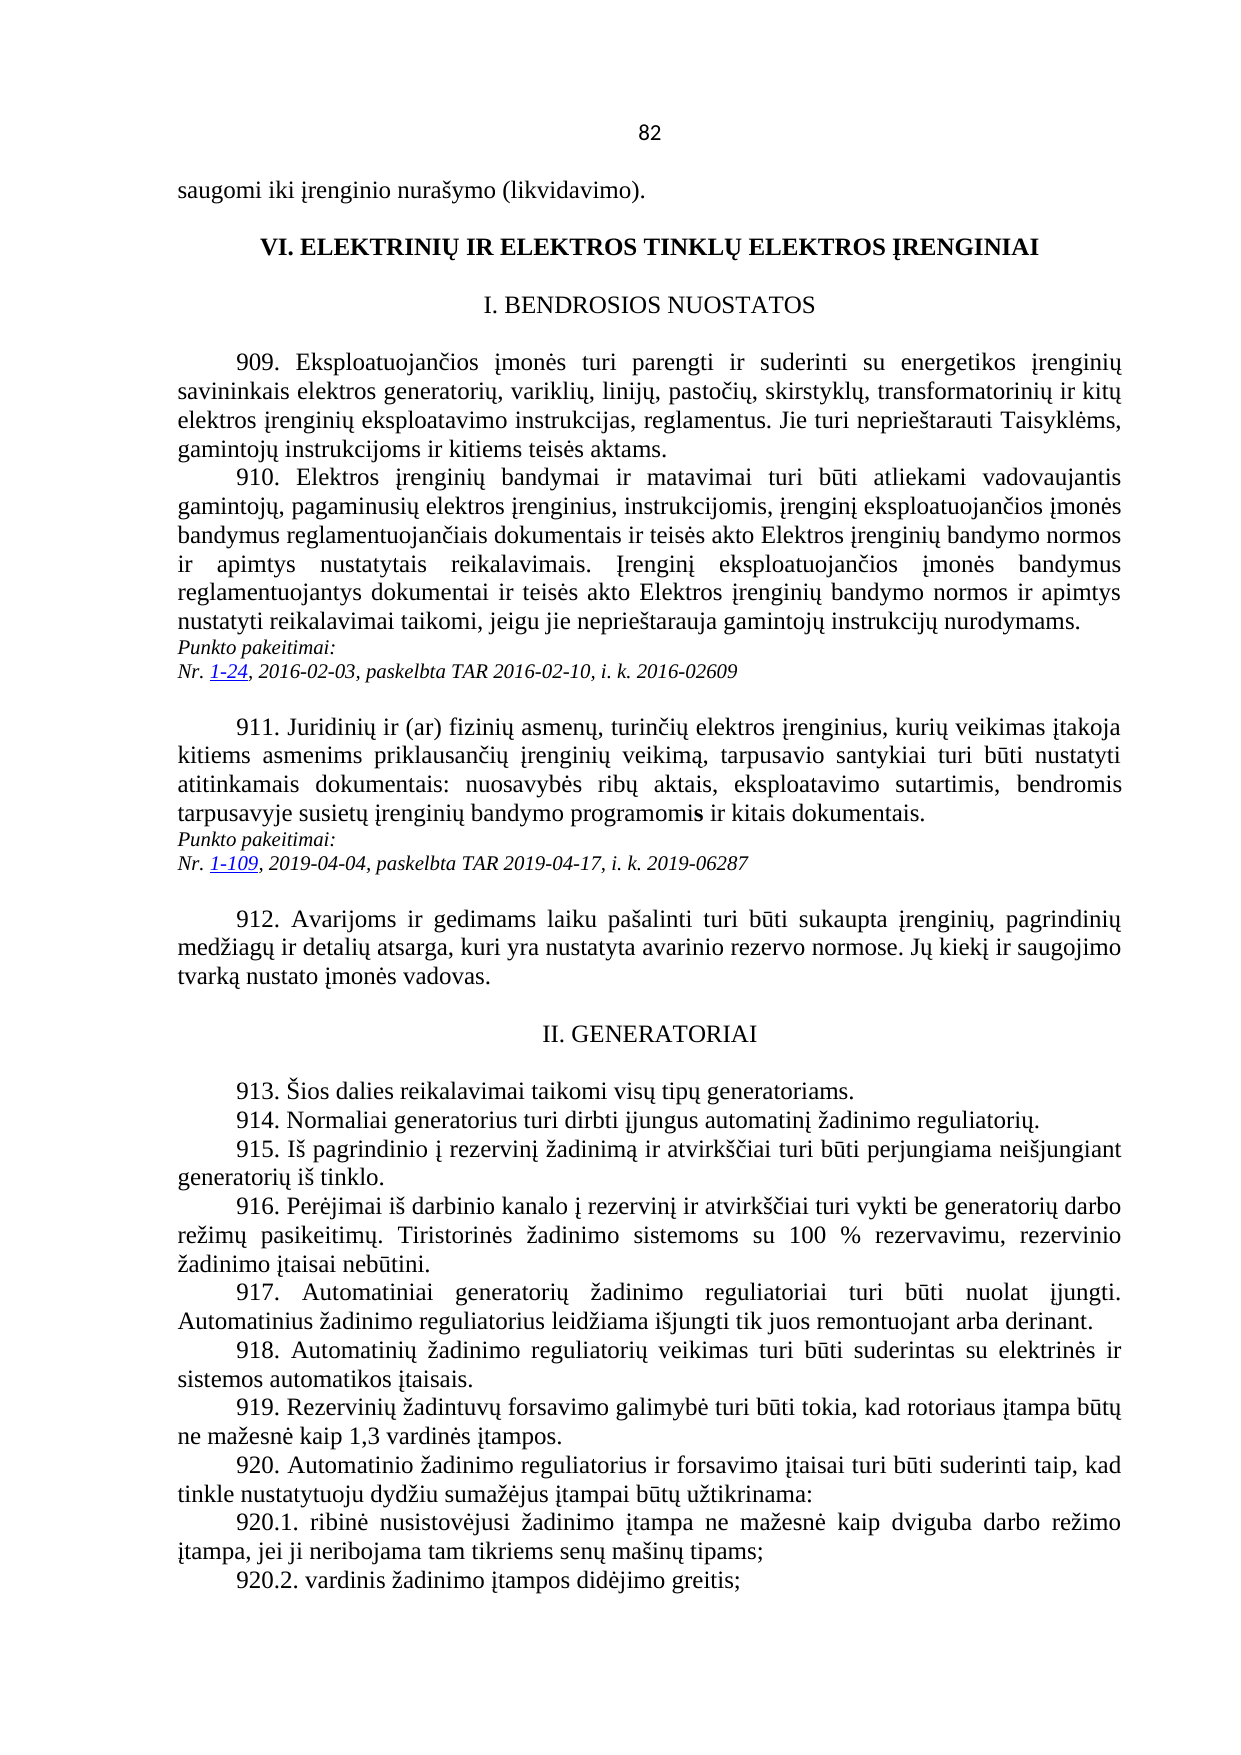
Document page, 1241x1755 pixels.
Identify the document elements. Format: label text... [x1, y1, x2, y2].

text Punkto pakeitimai: [177, 827, 1122, 851]
text 912. Avarijoms ir gedimams laiku pašalinti turi būti sukaupta įrenginių, pagrindinių medžiagų ir detalių atsarga, kuri yra nustatyta avarinio rezervo normose. Jų kiekį ir saugojimo tvarką nustato įmonės vadovas. [177, 904, 1122, 990]
text 909. Eksploatuojančios įmonės turi parengti ir suderinti su energetikos įrenginių savininkais elektros generatorių, variklių, linijų, pastočių, skirstyklų, transformatorinių ir kitų elektros įrenginių eksploatavimo instrukcijas, reglamentus. Jie turi neprieštarauti Taisyklėms, gamintojų instrukcijoms ir kitiems teisės aktams. [177, 347, 1122, 462]
text I. BENDROSIOS NUOSTATOS [177, 290, 1122, 319]
text Punkto pakeitimai: [177, 635, 1122, 659]
text 920.1. ribinė nusistovėjusi žadinimo įtampa ne mažesnė kaip dviguba darbo režimo įtampa, jei ji neribojama tam tikriems senų mašinų tipams; [177, 1507, 1122, 1565]
text 913. Šios dalies reikalavimai taikomi visų tipų generatoriams. [177, 1076, 1122, 1105]
text 920. Automatinio žadinimo reguliatorius ir forsavimo įtaisai turi būti suderinti taip, kad tinkle nustatytuoju dydžiu sumažėjus įtampai būtų užtikrinama: [177, 1450, 1122, 1507]
text 918. Automatinių žadinimo reguliatorių veikimas turi būti suderintas su elektrinės ir sistemos automatikos įtaisais. [177, 1335, 1122, 1392]
text II. GENERATORIAI [177, 1019, 1122, 1047]
text VI. ELEKTRINIŲ IR ELEKTROS TINKLŲ ELEKTROS ĮRENGINIAI [177, 232, 1122, 261]
text 915. Iš pagrindinio į rezervinį žadinimą ir atvirkščiai turi būti perjungiama neišjungiant generatorių iš tinklo. [177, 1134, 1122, 1191]
text Nr. 1-24, 2016-02-03, paskelbta TAR 2016-02-10, i. k. 2016-02609 [177, 659, 1122, 683]
text 916. Perėjimai iš darbinio kanalo į rezervinį ir atvirkščiai turi vykti be generatorių darbo režimų pasikeitimų. Tiristorinės žadinimo sistemoms su 100 % rezervavimu, rezervinio žadinimo įtaisai nebūtini. [177, 1191, 1122, 1277]
text 914. Normaliai generatorius turi dirbti įjungus automatinį žadinimo reguliatorių. [177, 1105, 1122, 1134]
text 910. Elektros įrenginių bandymai ir matavimai turi būti atliekami vadovaujantis gamintojų, pagaminusių elektros įrenginius, instrukcijomis, įrenginį eksploatuojančios įmonės bandymus reglamentuojančiais dokumentais ir teisės akto Elektros įrenginių bandymo normos ir apimtys nustatytais reikalavimais. Įrenginį eksploatuojančios įmonės bandymus reglamentuojantys dokumentai ir teisės akto Elektros įrenginių bandymo normos ir apimtys nustatyti reikalavimai taikomi, jeigu jie neprieštarauja gamintojų instrukcijų nurodymams. [177, 462, 1122, 635]
text Nr. 1-109, 2019-04-04, paskelbta TAR 2019-04-17, i. k. 2019-06287 [177, 851, 1122, 875]
text saugomi iki įrenginio nurašymo (likvidavimo). [177, 175, 1122, 204]
text 919. Rezervinių žadintuvų forsavimo galimybė turi būti tokia, kad rotoriaus įtampa būtų ne mažesnė kaip 1,3 vardinės įtampos. [177, 1392, 1122, 1450]
text 911. Juridinių ir (ar) fizinių asmenų, turinčių elektros įrenginius, kurių veikimas įtakoja kitiems asmenims priklausančių įrenginių veikimą, tarpusavio santykiai turi būti nustatyti atitinkamais dokumentais: nuosavybės ribų aktais, eksploatavimo sutartimis, bendromis tarpusavyje susietų įrenginių bandymo programomis ir kitais dokumentais. [177, 712, 1122, 827]
text 917. Automatiniai generatorių žadinimo reguliatoriai turi būti nuolat įjungti. Automatinius žadinimo reguliatorius leidžiama išjungti tik juos remontuojant arba derinant. [177, 1277, 1122, 1335]
text 920.2. vardinis žadinimo įtampos didėjimo greitis; [177, 1565, 1122, 1594]
